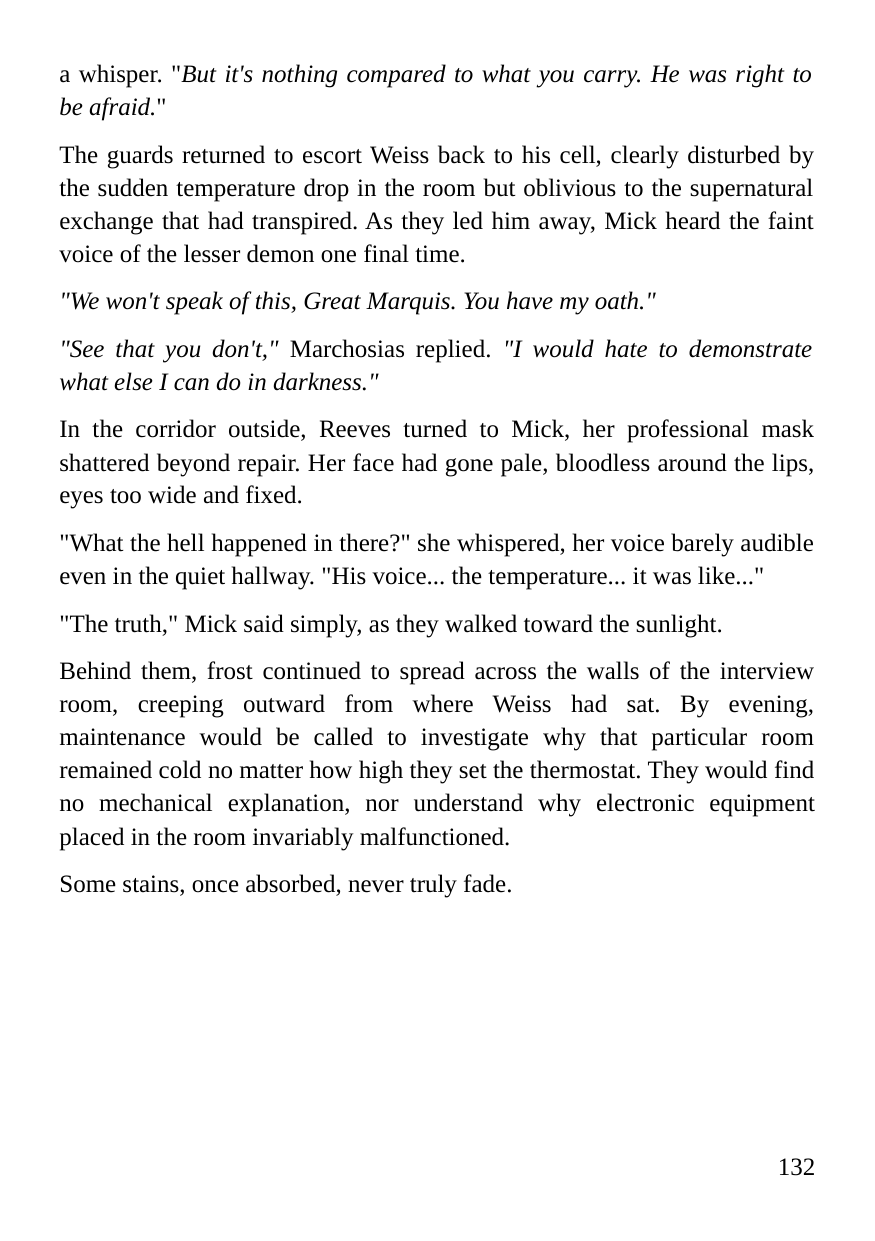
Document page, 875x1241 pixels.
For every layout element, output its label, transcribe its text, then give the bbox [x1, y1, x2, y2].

text In the corridor outside, Reeves turned to Mick, her professional mask shattered beyond repair. Her face had gone pale, bloodless around the lips, eyes too wide and fixed. [59, 414, 815, 509]
text "What the hell happened in there?" she whispered, her voice barely audible even in the quiet hallway. "His voice... the temperature... it was like..." [59, 528, 815, 590]
text The guards returned to escort Weiss back to his cell, clearly disturbed by the sudden temperature drop in the room but oblivious to the supernatural exchange that had transpired. As they led him away, Mick heard the faint voice of the lesser demon one final time. [59, 140, 815, 267]
text "See that you don't," Marchosias replied. "I would hate to demonstrate what else I can do in darkness." [59, 334, 815, 396]
text Behind them, frost continued to spread across the walls of the interview room, creeping outward from where Weiss had sat. By evening, maintenance would be called to investigate why that particular room remained cold no matter how high they set the thermostat. They would find no mechanical explanation, nor understand why electronic equipment placed in the room invariably malfunctioned. [59, 656, 815, 850]
text Some stains, once absorbed, never truly fade. [59, 869, 815, 898]
text "We won't speak of this, Great Marquis. You have my oath." [59, 286, 815, 315]
text "The truth," Mick said simply, as they walked toward the sunlight. [59, 609, 815, 638]
text a whisper. "But it's nothing compared to what you carry. He was right to be afraid." [59, 59, 815, 121]
